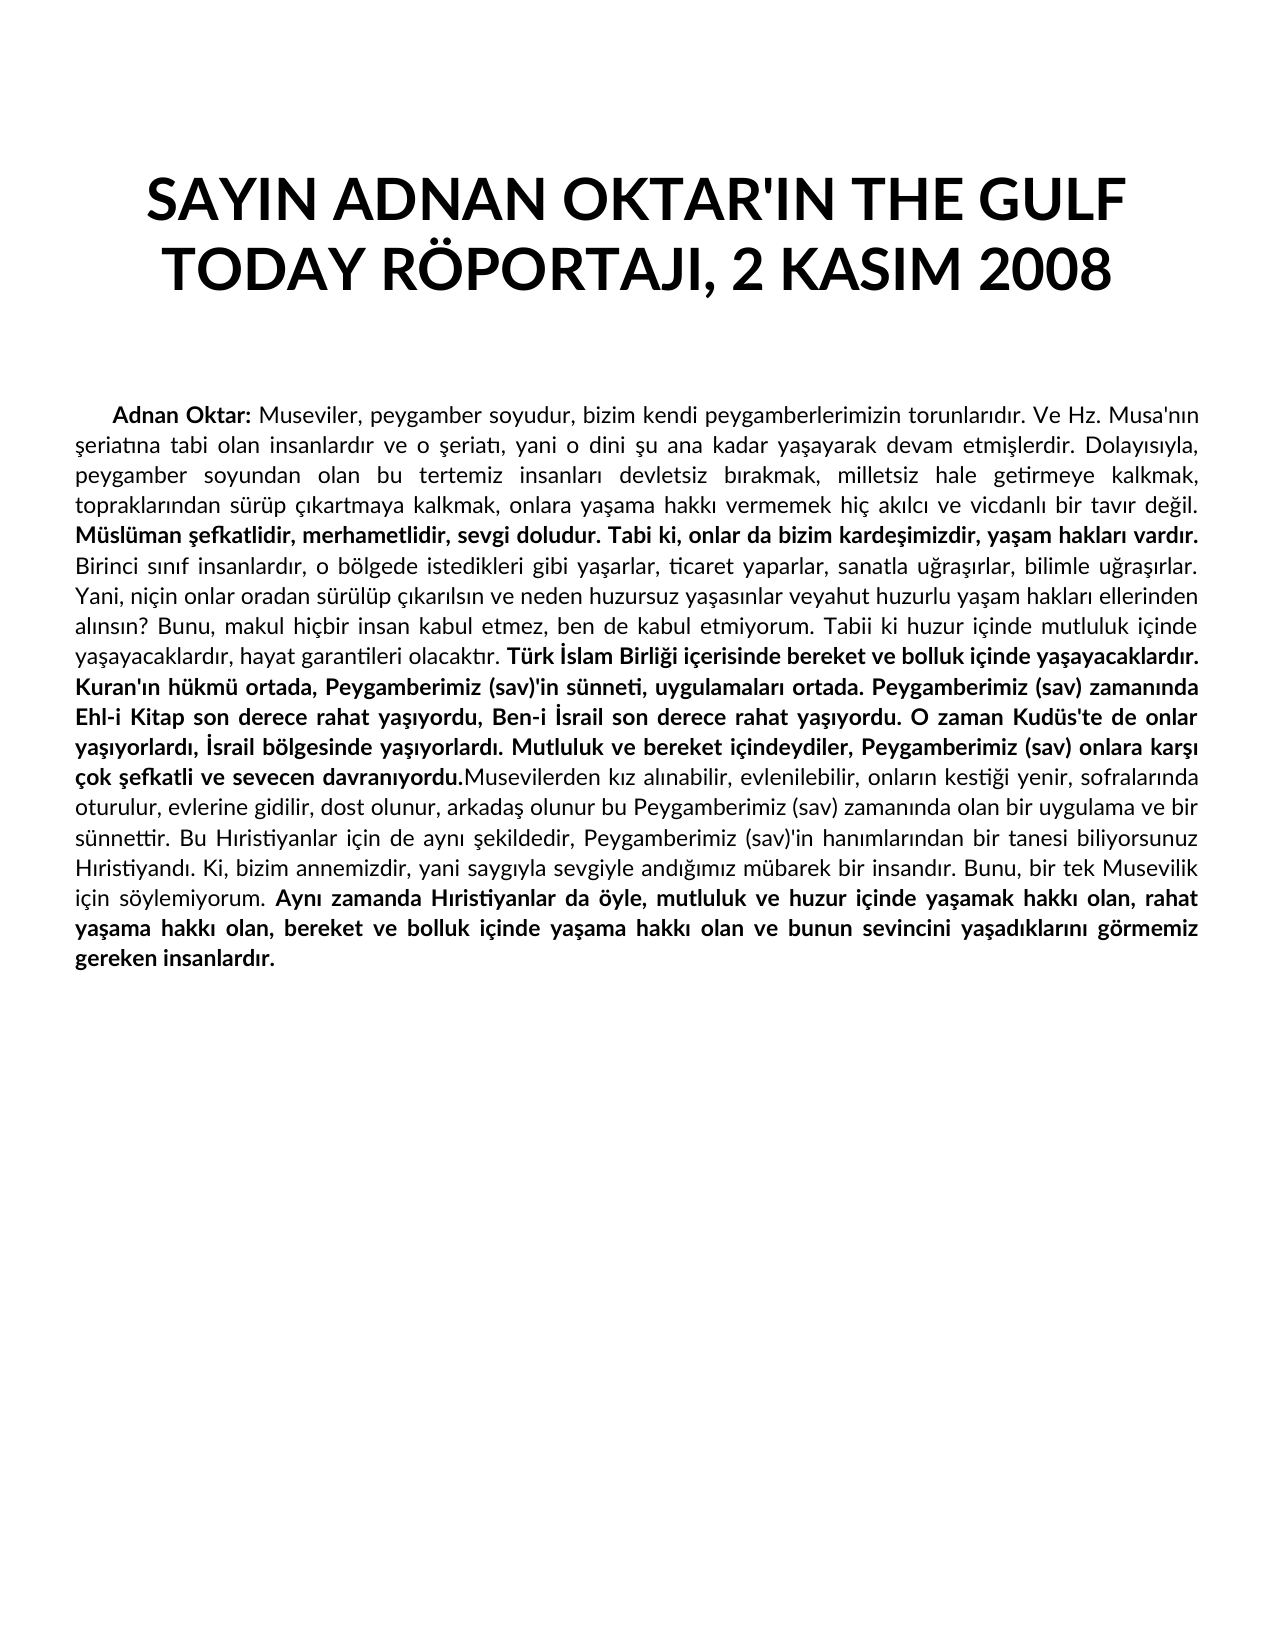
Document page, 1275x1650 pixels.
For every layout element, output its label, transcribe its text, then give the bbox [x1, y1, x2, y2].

text Adnan Oktar: Museviler, peygamber soyudur, bizim kendi peygamberlerimizin torunlarıdır. Ve Hz. Musa'nın şeriatına tabi olan insanlardır ve o şeriatı, yani o dini şu ana kadar yaşayarak devam etmişlerdir. Dolayısıyla, peygamber soyundan olan bu tertemiz insanları devletsiz bırakmak, milletsiz hale getirmeye kalkmak, topraklarından sürüp çıkartmaya kalkmak, onlara yaşama hakkı vermemek hiç akılcı ve vicdanlı bir tavır değil. Müslüman şefkatlidir, merhametlidir, sevgi doludur. Tabi ki, onlar da bizim kardeşimizdir, yaşam hakları vardır. Birinci sınıf insanlardır, o bölgede istedikleri gibi yaşarlar, ticaret yaparlar, sanatla uğraşırlar, bilimle uğraşırlar. Yani, niçin onlar oradan sürülüp çıkarılsın ve neden huzursuz yaşasınlar veyahut huzurlu yaşam hakları ellerinden alınsın? Bunu, makul hiçbir insan kabul etmez, ben de kabul etmiyorum. Tabii ki huzur içinde mutluluk içinde yaşayacaklardır, hayat garantileri olacaktır. Türk İslam Birliği içerisinde bereket ve bolluk içinde yaşayacaklardır. Kuran'ın hükmü ortada, Peygamberimiz (sav)'in sünneti, uygulamaları ortada. Peygamberimiz (sav) zamanında Ehl-i Kitap son derece rahat yaşıyordu, Ben-i İsrail son derece rahat yaşıyordu. O zaman Kudüs'te de onlar yaşıyorlardı, İsrail bölgesinde yaşıyorlardı. Mutluluk ve bereket içindeydiler, Peygamberimiz (sav) onlara karşı çok şefkatli ve sevecen davranıyordu.Musevilerden kız alınabilir, evlenilebilir, onların kestiği yenir, sofralarında oturulur, evlerine gidilir, dost olunur, arkadaş olunur bu Peygamberimiz (sav) zamanında olan bir uygulama ve bir sünnettir. Bu Hıristiyanlar için de aynı şekildedir, Peygamberimiz (sav)'in hanımlarından bir tanesi biliyorsunuz Hıristiyandı. Ki, bizim annemizdir, yani saygıyla sevgiyle andığımız mübarek bir insandır. Bunu, bir tek Musevilik için söylemiyorum. Aynı zamanda Hıristiyanlar da öyle, mutluluk ve huzur içinde yaşamak hakkı olan, rahat yaşama hakkı olan, bereket ve bolluk içinde yaşama hakkı olan ve bunun sevincini yaşadıklarını görmemiz gereken insanlardır. [75, 400, 1200, 972]
subtitle SAYIN ADNAN OKTAR'IN THE GULF TODAY RÖPORTAJI, 2 KASIM 2008 [75, 162, 1200, 302]
